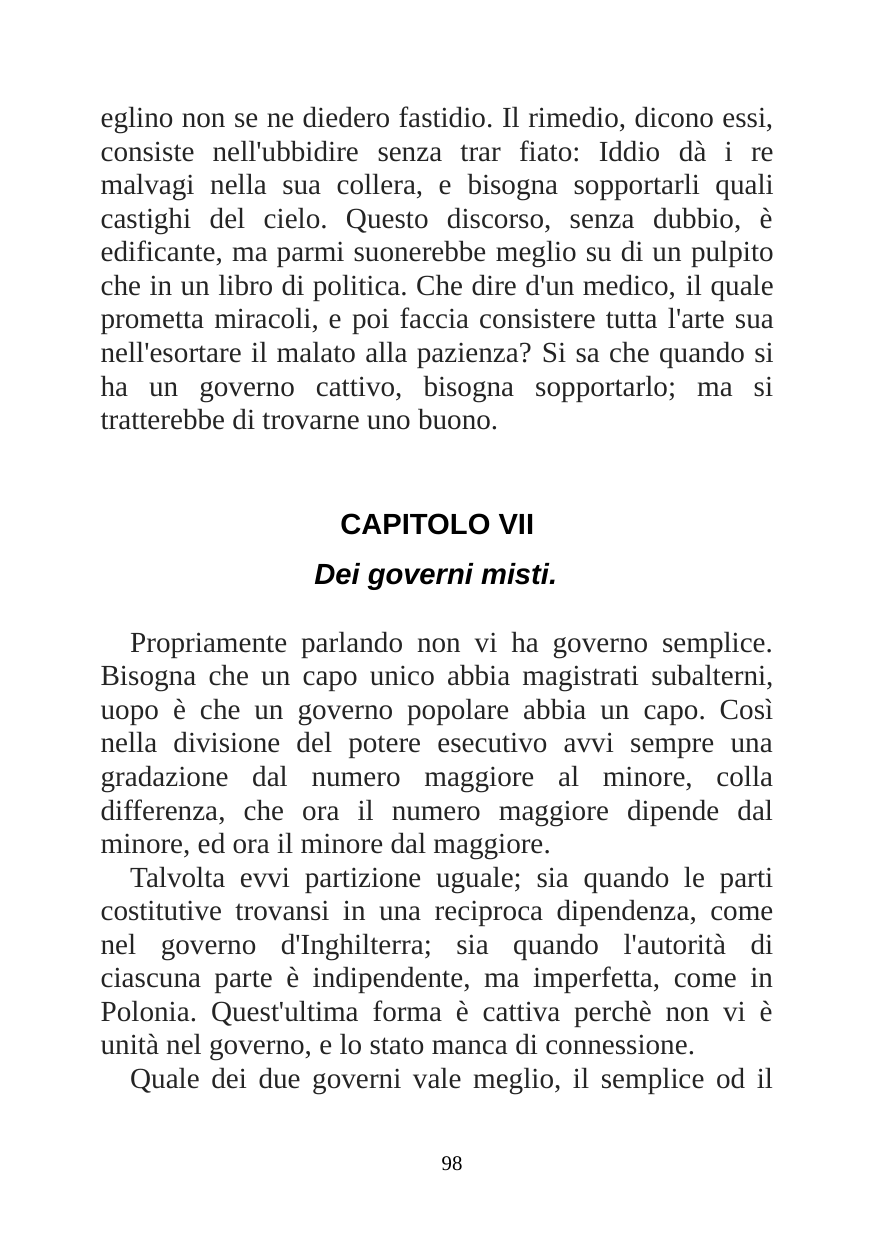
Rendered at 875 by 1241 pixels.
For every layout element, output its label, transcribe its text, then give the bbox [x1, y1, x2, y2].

subtitle CAPITOLO VII Dei governi misti. [100, 507, 774, 591]
text eglino non se ne diedero fastidio. Il rimedio, dicono essi, consiste nell'ubbidire senza trar fiato: Iddio dà i re malvagi nella sua collera, e bisogna sopportarli quali castighi del cielo. Questo discorso, senza dubbio, è edificante, ma parmi suonerebbe meglio su di un pulpito che in un libro di politica. Che dire d'un medico, il quale prometta miracoli, e poi faccia consistere tutta l'arte sua nell'esortare il malato alla pazienza? Si sa che quando si ha un governo cattivo, bisogna sopportarlo; ma si tratterebbe di trovarne uno buono. [100, 100, 774, 436]
text Propriamente parlando non vi ha governo semplice. Bisogna che un capo unico abbia magistrati subalterni, uopo è che un governo popolare abbia un capo. Così nella divisione del potere esecutivo avvi sempre una gradazione dal numero maggiore al minore, colla differenza, che ora il numero maggiore dipende dal minore, ed ora il minore dal maggiore. [100, 625, 774, 860]
text Quale dei due governi vale meglio, il semplice od il [100, 1061, 774, 1094]
text Talvolta evvi partizione uguale; sia quando le parti costitutive trovansi in una reciproca dipendenza, come nel governo d'Inghilterra; sia quando l'autorità di ciascuna parte è indipendente, ma imperfetta, come in Polonia. Quest'ultima forma è cattiva perchè non vi è unità nel governo, e lo stato manca di connessione. [100, 860, 774, 1061]
